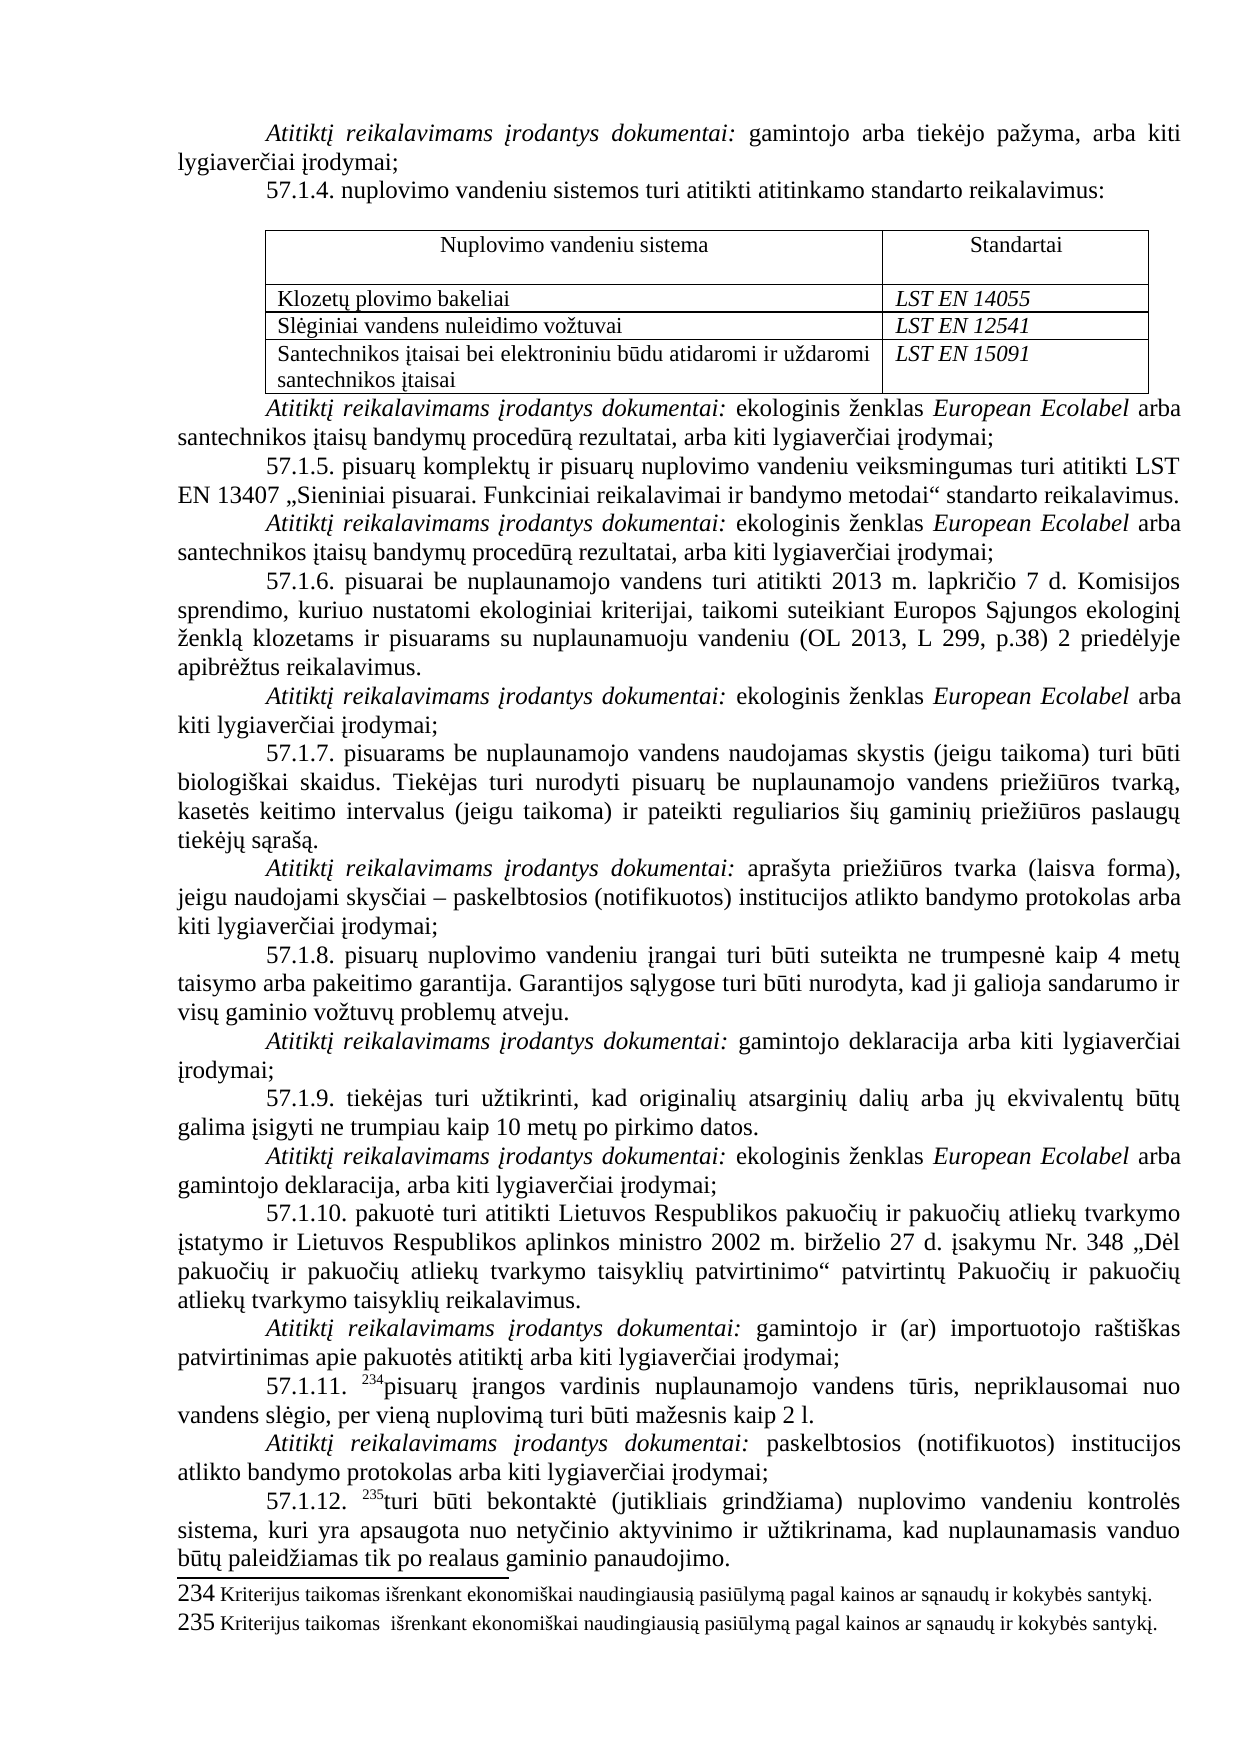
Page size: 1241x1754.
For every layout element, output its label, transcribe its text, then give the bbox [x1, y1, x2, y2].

text 57.1.10. pakuotė turi atitikti Lietuvos Respublikos pakuočių ir pakuočių atliekų tvarkymo įstatymo ir Lietuvos Respublikos aplinkos ministro 2002 m. birželio 27 d. įsakymu Nr. 348 „Dėl pakuočių ir pakuočių atliekų tvarkymo taisyklių patvirtinimo“ patvirtintų Pakuočių ir pakuočių atliekų tvarkymo taisyklių reikalavimus. [177, 1198, 1181, 1313]
table_header Nuplovimo vandeniu sistema [266, 231, 882, 284]
text Atitiktį reikalavimams įrodantys dokumentai: paskelbtosios (notifikuotos) institucijos atlikto bandymo protokolas arba kiti lygiaverčiai įrodymai; [177, 1428, 1181, 1486]
text Atitiktį reikalavimams įrodantys dokumentai: ekologinis ženklas European Ecolabel arba santechnikos įtaisų bandymų procedūrą rezultatai, arba kiti lygiaverčiai įrodymai; [177, 393, 1181, 451]
text 57.1.9. tiekėjas turi užtikrinti, kad originalių atsarginių dalių arba jų ekvivalentų būtų galima įsigyti ne trumpiau kaip 10 metų po pirkimo datos. [177, 1083, 1181, 1141]
text Atitiktį reikalavimams įrodantys dokumentai: gamintojo deklaracija arba kiti lygiaverčiai įrodymai; [177, 1026, 1181, 1083]
text Atitiktį reikalavimams įrodantys dokumentai: gamintojo ir (ar) importuotojo raštiškas patvirtinimas apie pakuotės atitiktį arba kiti lygiaverčiai įrodymai; [177, 1313, 1181, 1371]
text 57.1.12. turi būti bekontaktė (jutikliais grindžiama) nuplovimo vandeniu kontrolės sistema, kuri yra apsaugota nuo netyčinio aktyvinimo ir užtikrinama, kad nuplaunamasis vanduo būtų paleidžiamas tik po realaus gaminio panaudojimo. [177, 1486, 1181, 1572]
table_cell LST EN 12541 [883, 313, 1148, 339]
text 57.1.7. pisuarams be nuplaunamojo vandens naudojamas skystis (jeigu taikoma) turi būti biologiškai skaidus. Tiekėjas turi nurodyti pisuarų be nuplaunamojo vandens priežiūros tvarką, kasetės keitimo intervalus (jeigu taikoma) ir pateikti reguliarios šių gaminių priežiūros paslaugų tiekėjų sąrašą. [177, 738, 1181, 853]
text Kriterijus taikomas išrenkant ekonomiškai naudingiausią pasiūlymą pagal kainos ar sąnaudų ir kokybės santykį. [177, 1578, 1181, 1607]
text Atitiktį reikalavimams įrodantys dokumentai: ekologinis ženklas European Ecolabel arba santechnikos įtaisų bandymų procedūrą rezultatai, arba kiti lygiaverčiai įrodymai; [177, 508, 1181, 566]
text 57.1.4. nuplovimo vandeniu sistemos turi atitikti atitinkamo standarto reikalavimus: [177, 176, 1181, 204]
text Atitiktį reikalavimams įrodantys dokumentai: aprašyta priežiūros tvarka (laisva forma), jeigu naudojami skysčiai – paskelbtosios (notifikuotos) institucijos atlikto bandymo protokolas arba kiti lygiaverčiai įrodymai; [177, 853, 1181, 940]
text Atitiktį reikalavimams įrodantys dokumentai: ekologinis ženklas European Ecolabel arba gamintojo deklaracija, arba kiti lygiaverčiai įrodymai; [177, 1141, 1181, 1198]
table_cell LST EN 14055 [883, 285, 1148, 311]
table_cell Santechnikos įtaisai bei elektroniniu būdu atidaromi ir uždaromi santechnikos įtaisai [266, 340, 882, 392]
text 57.1.5. pisuarų komplektų ir pisuarų nuplovimo vandeniu veiksmingumas turi atitikti LST EN 13407 „Sieniniai pisuarai. Funkciniai reikalavimai ir bandymo metodai“ standarto reikalavimus. [177, 451, 1181, 508]
text 57.1.6. pisuarai be nuplaunamojo vandens turi atitikti 2013 m. lapkričio 7 d. Komisijos sprendimo, kuriuo nustatomi ekologiniai kriterijai, taikomi suteikiant Europos Sąjungos ekologinį ženklą klozetams ir pisuarams su nuplaunamuoju vandeniu (OL 2013, L 299, p.38) 2 priedėlyje apibrėžtus reikalavimus. [177, 566, 1181, 681]
text Atitiktį reikalavimams įrodantys dokumentai: gamintojo arba tiekėjo pažyma, arba kiti lygiaverčiai įrodymai; [177, 118, 1181, 176]
text Atitiktį reikalavimams įrodantys dokumentai: ekologinis ženklas European Ecolabel arba kiti lygiaverčiai įrodymai; [177, 681, 1181, 738]
text 57.1.8. pisuarų nuplovimo vandeniu įrangai turi būti suteikta ne trumpesnė kaip 4 metų taisymo arba pakeitimo garantija. Garantijos sąlygose turi būti nurodyta, kad ji galioja sandarumo ir visų gaminio vožtuvų problemų atveju. [177, 940, 1181, 1026]
table_cell LST EN 15091 [883, 340, 1148, 392]
text Kriterijus taikomas išrenkant ekonomiškai naudingiausią pasiūlymą pagal kainos ar sąnaudų ir kokybės santykį. [177, 1607, 1181, 1636]
table_header Standartai [883, 231, 1148, 284]
table_cell Klozetų plovimo bakeliai [266, 285, 882, 311]
text 57.1.11. pisuarų įrangos vardinis nuplaunamojo vandens tūris, nepriklausomai nuo vandens slėgio, per vieną nuplovimą turi būti mažesnis kaip 2 l. [177, 1371, 1181, 1428]
table_cell Slėginiai vandens nuleidimo vožtuvai [266, 313, 882, 339]
